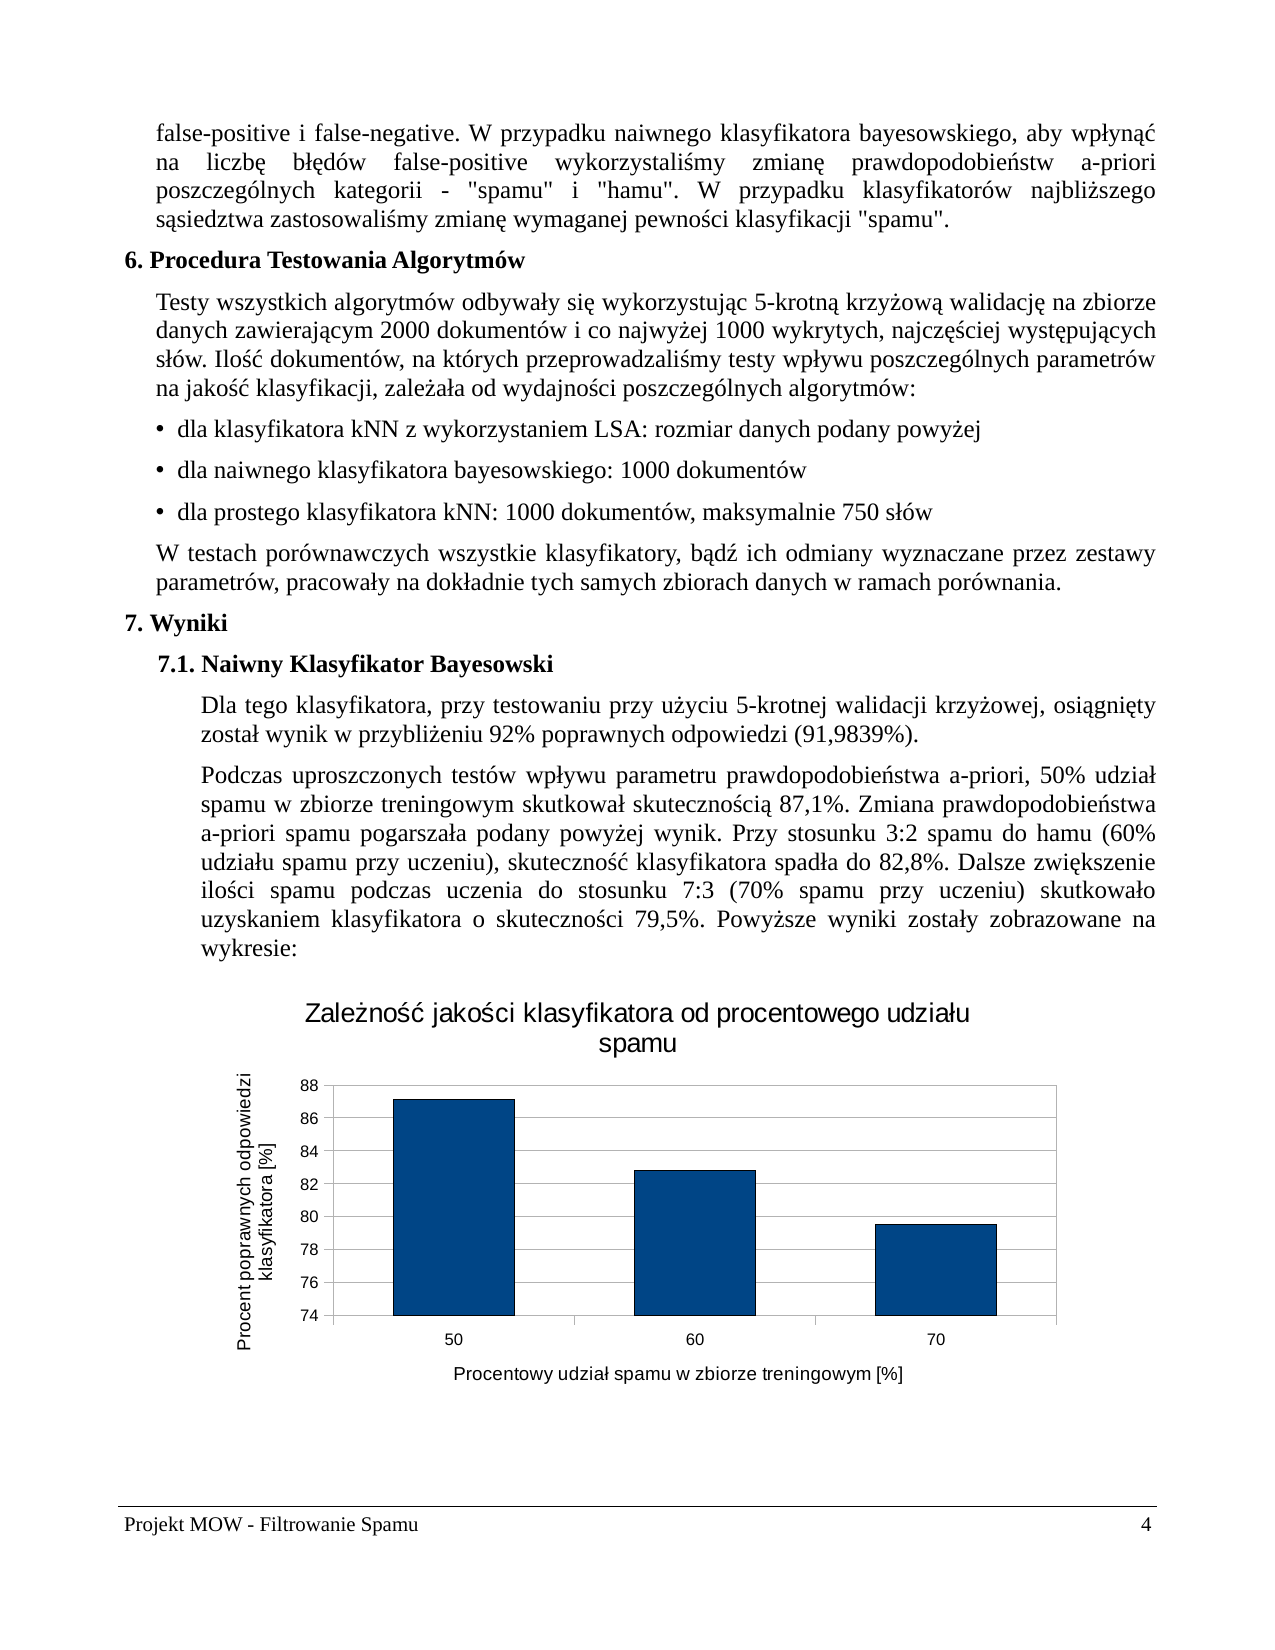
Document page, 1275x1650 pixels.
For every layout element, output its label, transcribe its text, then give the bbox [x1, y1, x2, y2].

list dla prostego klasyfikatora kNN: 1000 dokumentów, maksymalnie 750 słów [156, 497, 1157, 526]
list Podczas uproszczonych testów wpływu parametru prawdopodobieństwa a-priori, 50% udział spamu w zbiorze treningowym skutkował skutecznością 87,1%. Zmiana prawdopodobieństwa a-priori spamu pogarszała podany powyżej wynik. Przy stosunku 3:2 spamu do hamu (60% udziału spamu przy uczeniu), skuteczność klasyfikatora spadła do 82,8%. Dalsze zwiększenie ilości spamu podczas uczenia do stosunku 7:3 (70% spamu przy uczeniu) skutkowało uzyskaniem klasyfikatora o skuteczności 79,5%. Powyższe wyniki zostały zobrazowane na wykresie: [151, 761, 1157, 962]
list false-positive i false-negative. W przypadku naiwnego klasyfikatora bayesowskiego, aby wpłynąć na liczbę błędów false-positive wykorzystaliśmy zmianę prawdopodobieństw a-priori poszczególnych kategorii - "spamu" i "hamu". W przypadku klasyfikatorów najbliższego sąsiedztwa zastosowaliśmy zmianę wymaganej pewności klasyfikacji "spamu". [118, 118, 1157, 233]
list Wyniki [118, 608, 1157, 637]
list Procedura Testowania Algorytmów [118, 246, 1157, 274]
list Testy wszystkich algorytmów odbywały się wykorzystując 5-krotną krzyżową walidację na zbiorze danych zawierającym 2000 dokumentów i co najwyżej 1000 wykrytych, najczęściej występujących słów. Ilość dokumentów, na których przeprowadzaliśmy testy wpływu poszczególnych parametrów na jakość klasyfikacji, zależała od wydajności poszczególnych algorytmów: [118, 287, 1157, 402]
list Naiwny Klasyfikator Bayesowski [151, 649, 1157, 678]
list Dla tego klasyfikatora, przy testowaniu przy użyciu 5-krotnej walidacji krzyżowej, osiągnięty został wynik w przybliżeniu 92% poprawnych odpowiedzi (91,9839%). [151, 691, 1157, 748]
list dla naiwnego klasyfikatora bayesowskiego: 1000 dokumentów [156, 456, 1157, 484]
list dla klasyfikatora kNN z wykorzystaniem LSA: rozmiar danych podany powyżej [156, 414, 1157, 443]
list W testach porównawczych wszystkie klasyfikatory, bądź ich odmiany wyznaczane przez zestawy parametrów, pracowały na dokładnie tych samych zbiorach danych w ramach porównania. [118, 538, 1157, 596]
